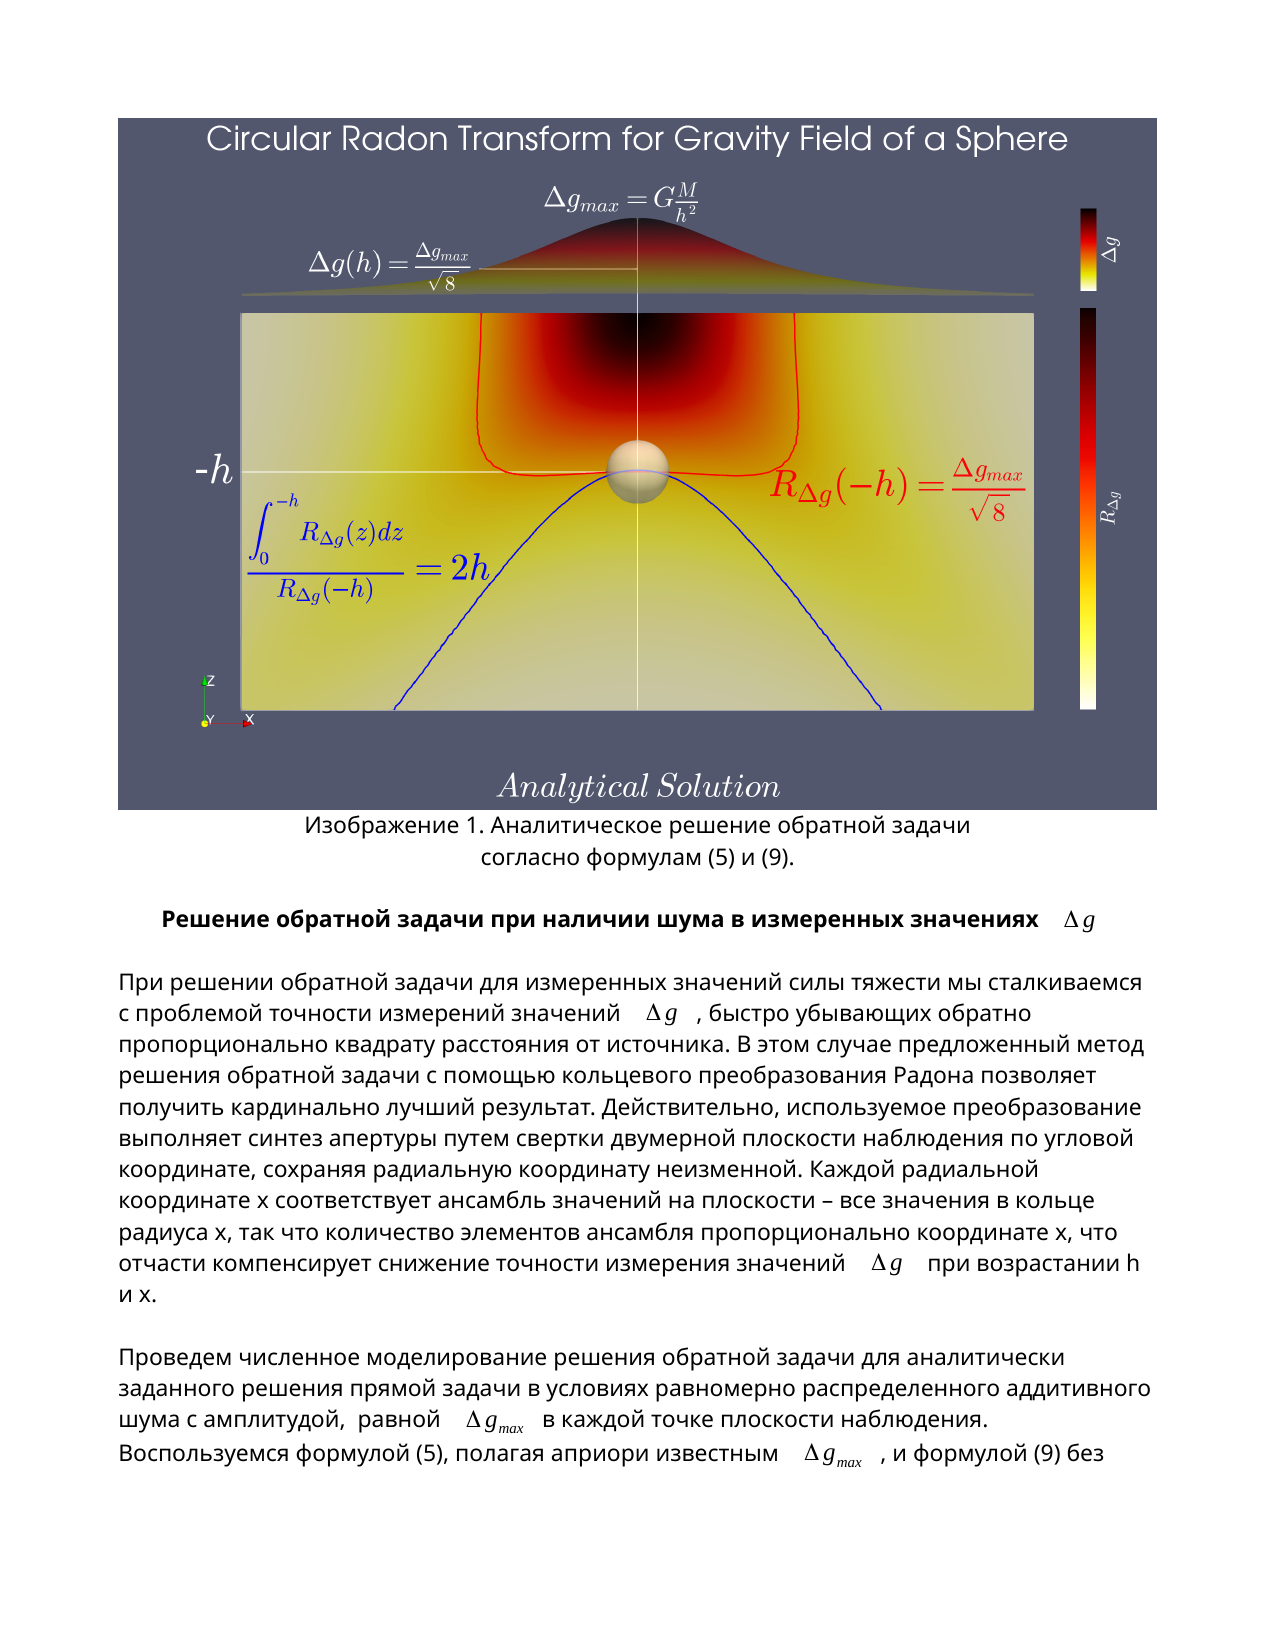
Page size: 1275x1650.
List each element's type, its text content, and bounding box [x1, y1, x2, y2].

text согласно формулам (5) и (9). [118, 841, 1157, 872]
picture [118, 118, 1157, 810]
text Изображение 1. Аналитическое решение обратной задачи [118, 810, 1157, 841]
text При решении обратной задачи для измеренных значений силы тяжести мы сталкиваемся с проблемой точности измерений значений , быстро убывающих обратно пропорционально квадрату расстояния от источника. В этом случае предложенный метод решения обратной задачи с помощью кольцевого преобразования Радона позволяет получить кардинально лучший результат. Действительно, используемое преобразование выполняет синтез апертуры путем свертки двумерной плоскости наблюдения по угловой координате, сохраняя радиальную координату неизменной. Каждой радиальной координате x соответствует ансамбль значений на плоскости – все значения в кольце радиуса x, так что количество элементов ансамбля пропорционально координате x, что отчасти компенсирует снижение точности измерения значений при возрастании h и x. [118, 966, 1157, 1309]
text Решение обратной задачи при наличии шума в измеренных значениях [118, 903, 1157, 934]
text Проведем численное моделирование решения обратной задачи для аналитически заданного решения прямой задачи в условиях равномерно распределенного аддитивного шума с амплитудой, равной в каждой точке плоскости наблюдения. Воспользуемся формулой (5), полагая априори известным , и формулой (9) без [118, 1341, 1157, 1470]
